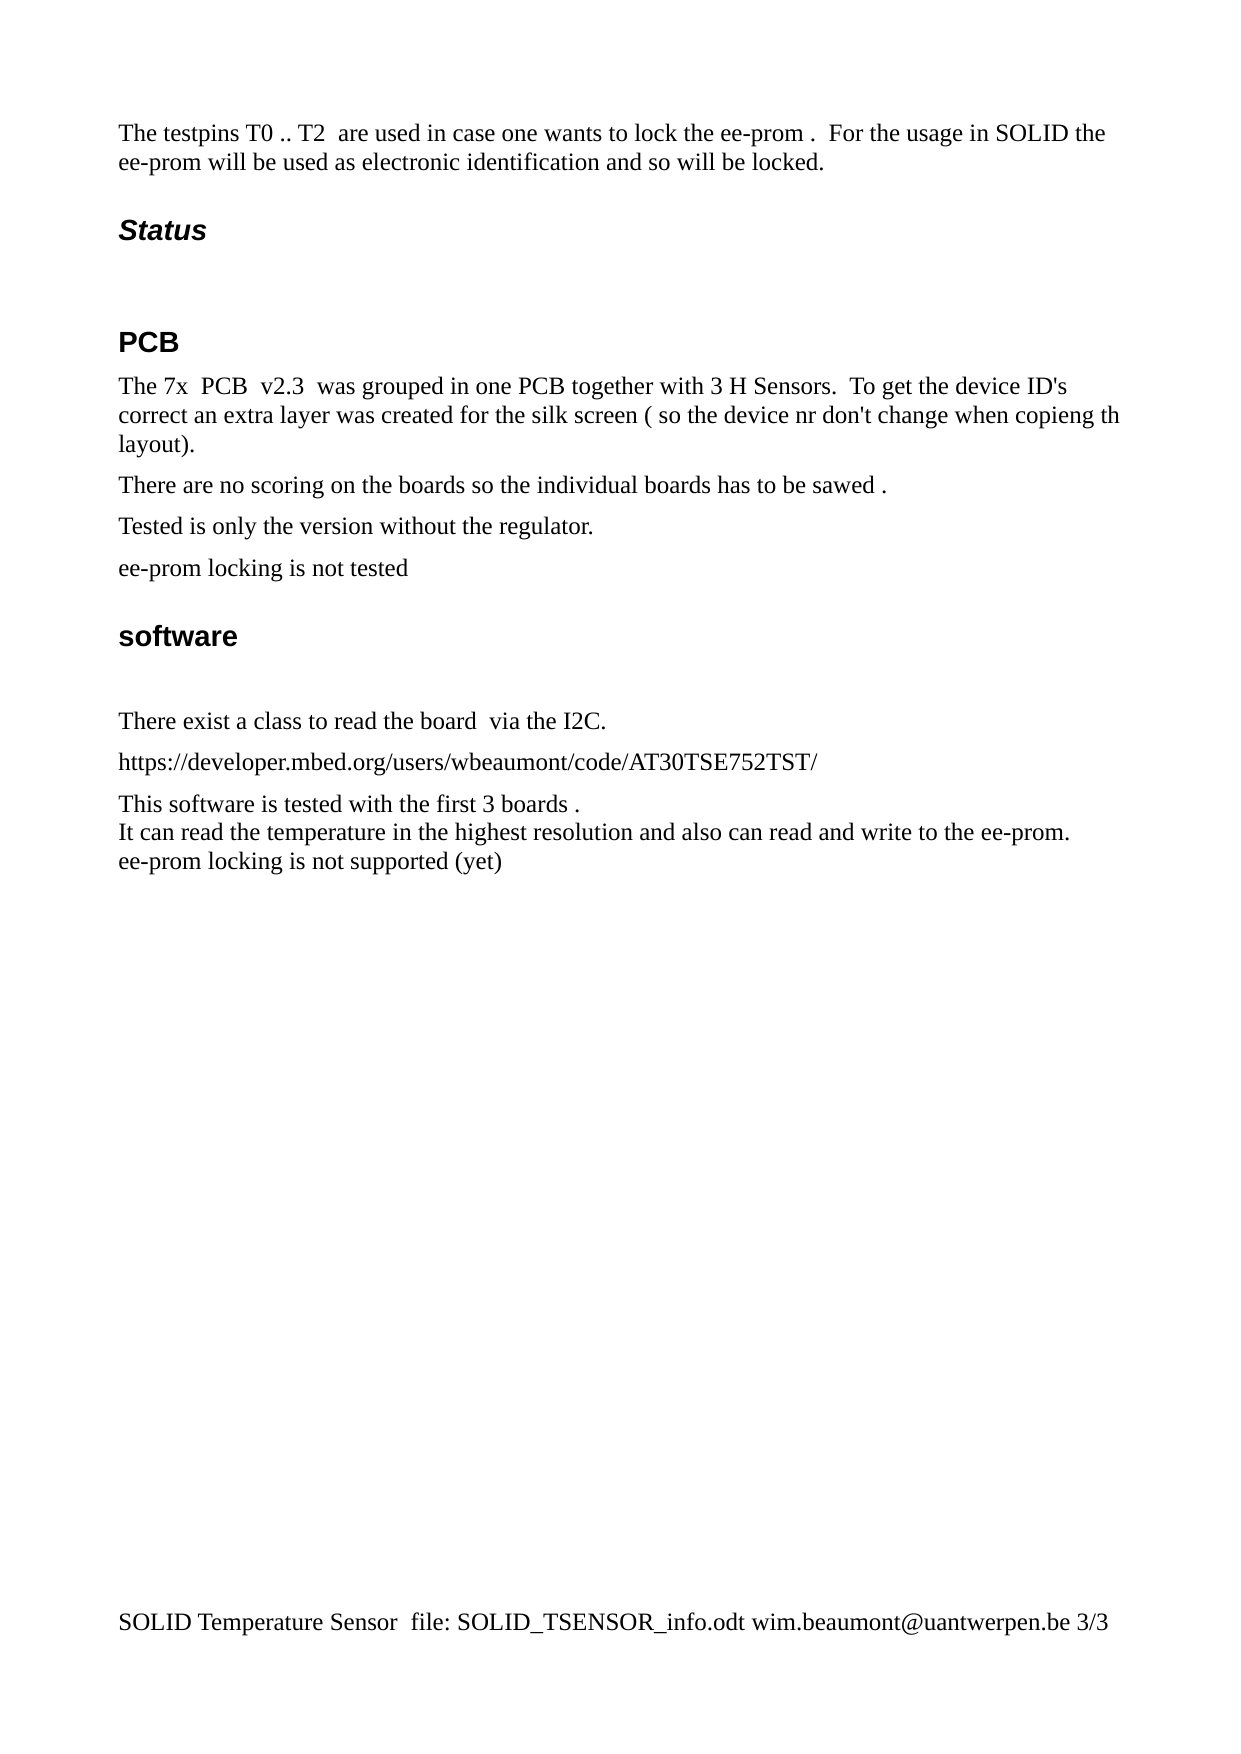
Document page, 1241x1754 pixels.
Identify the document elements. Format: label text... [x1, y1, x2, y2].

subtitle Status [118, 213, 1122, 247]
subtitle PCB [118, 325, 1122, 359]
text ee-prom locking is not tested [118, 553, 1122, 581]
text There are no scoring on the boards so the individual boards has to be sawed . [118, 470, 1122, 499]
text https://developer.mbed.org/users/wbeaumont/code/AT30TSE752TST/ [118, 747, 1122, 776]
text There exist a class to read the board via the I2C. [118, 706, 1122, 735]
text Tested is only the version without the regulator. [118, 511, 1122, 540]
text This software is tested with the first 3 boards . It can read the temperature in the highest resolution and also can read and write to the ee-prom. ee-prom locking is not supported (yet) [118, 789, 1122, 875]
text The testpins T0 .. T2 are used in case one wants to lock the ee-prom . For the usage in SOLID the ee-prom will be used as electronic identification and so will be locked. [118, 118, 1122, 176]
text The 7x PCB v2.3 was grouped in one PCB together with 3 H Sensors. To get the device ID's correct an extra layer was created for the silk screen ( so the device nr don't change when copieng th layout). [118, 371, 1122, 458]
subtitle software [118, 619, 1122, 652]
